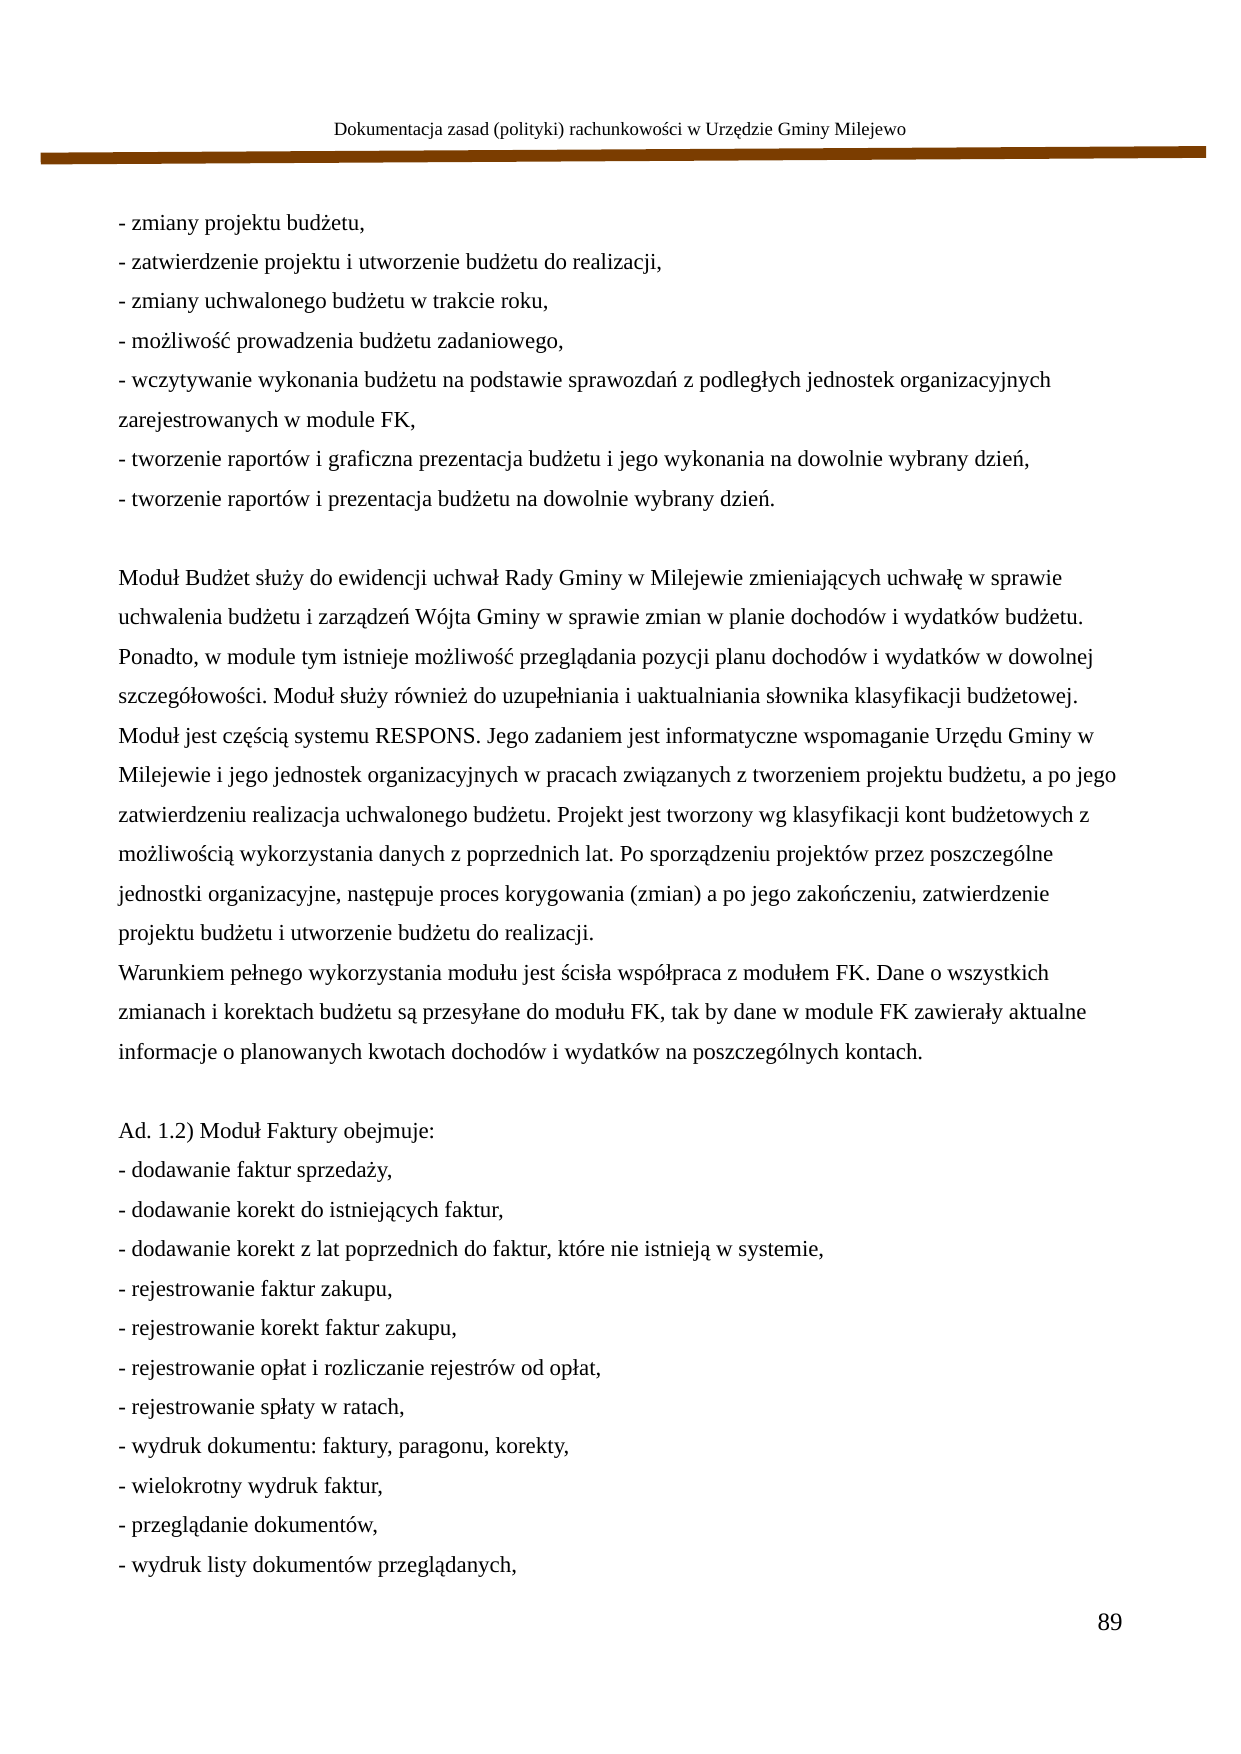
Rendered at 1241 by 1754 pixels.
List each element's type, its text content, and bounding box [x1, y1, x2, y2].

text - przeglądanie dokumentów, [118, 1511, 1122, 1538]
text - wydruk dokumentu: faktury, paragonu, korekty, [118, 1432, 1122, 1459]
text - wydruk listy dokumentów przeglądanych, [118, 1551, 1122, 1577]
text - rejestrowanie spłaty w ratach, [118, 1393, 1122, 1419]
text - zmiany projektu budżetu, [118, 209, 1122, 235]
text Ad. 1.2) Moduł Faktury obejmuje: [118, 1117, 1122, 1143]
text - zatwierdzenie projektu i utworzenie budżetu do realizacji, [118, 248, 1122, 274]
text - tworzenie raportów i graficzna prezentacja budżetu i jego wykonania na dowolnie wybrany dzień, [118, 446, 1122, 472]
text - dodawanie korekt z lat poprzednich do faktur, które nie istnieją w systemie, [118, 1235, 1122, 1261]
text - zmiany uchwalonego budżetu w trakcie roku, [118, 288, 1122, 314]
text - dodawanie korekt do istniejących faktur, [118, 1196, 1122, 1222]
text - rejestrowanie korekt faktur zakupu, [118, 1314, 1122, 1340]
text Moduł jest częścią systemu RESPONS. Jego zadaniem jest informatyczne wspomaganie Urzędu Gminy w Milejewie i jego jednostek organizacyjnych w pracach związanych z tworzeniem projektu budżetu, a po jego zatwierdzeniu realizacja uchwalonego budżetu. Projekt jest tworzony wg klasyfikacji kont budżetowych z możliwością wykorzystania danych z poprzednich lat. Po sporządzeniu projektów przez poszczególne jednostki organizacyjne, następuje proces korygowania (zmian) a po jego zakończeniu, zatwierdzenie projektu budżetu i utworzenie budżetu do realizacji. [118, 722, 1122, 946]
text - rejestrowanie opłat i rozliczanie rejestrów od opłat, [118, 1353, 1122, 1380]
text - rejestrowanie faktur zakupu, [118, 1274, 1122, 1301]
text Warunkiem pełnego wykorzystania modułu jest ścisła współpraca z modułem FK. Dane o wszystkich zmianach i korektach budżetu są przesyłane do modułu FK, tak by dane w module FK zawierały aktualne informacje o planowanych kwotach dochodów i wydatków na poszczególnych kontach. [118, 959, 1122, 1064]
text - możliwość prowadzenia budżetu zadaniowego, [118, 327, 1122, 353]
text - wielokrotny wydruk faktur, [118, 1472, 1122, 1498]
text - wczytywanie wykonania budżetu na podstawie sprawozdań z podległych jednostek organizacyjnych zarejestrowanych w module FK, [118, 367, 1122, 432]
text - dodawanie faktur sprzedaży, [118, 1156, 1122, 1182]
text Moduł Budżet służy do ewidencji uchwał Rady Gminy w Milejewie zmieniających uchwałę w sprawie uchwalenia budżetu i zarządzeń Wójta Gminy w sprawie zmian w planie dochodów i wydatków budżetu. Ponadto, w module tym istnieje możliwość przeglądania pozycji planu dochodów i wydatków w dowolnej szczegółowości. Moduł służy również do uzupełniania i uaktualniania słownika klasyfikacji budżetowej. [118, 564, 1122, 709]
text - tworzenie raportów i prezentacja budżetu na dowolnie wybrany dzień. [118, 485, 1122, 511]
